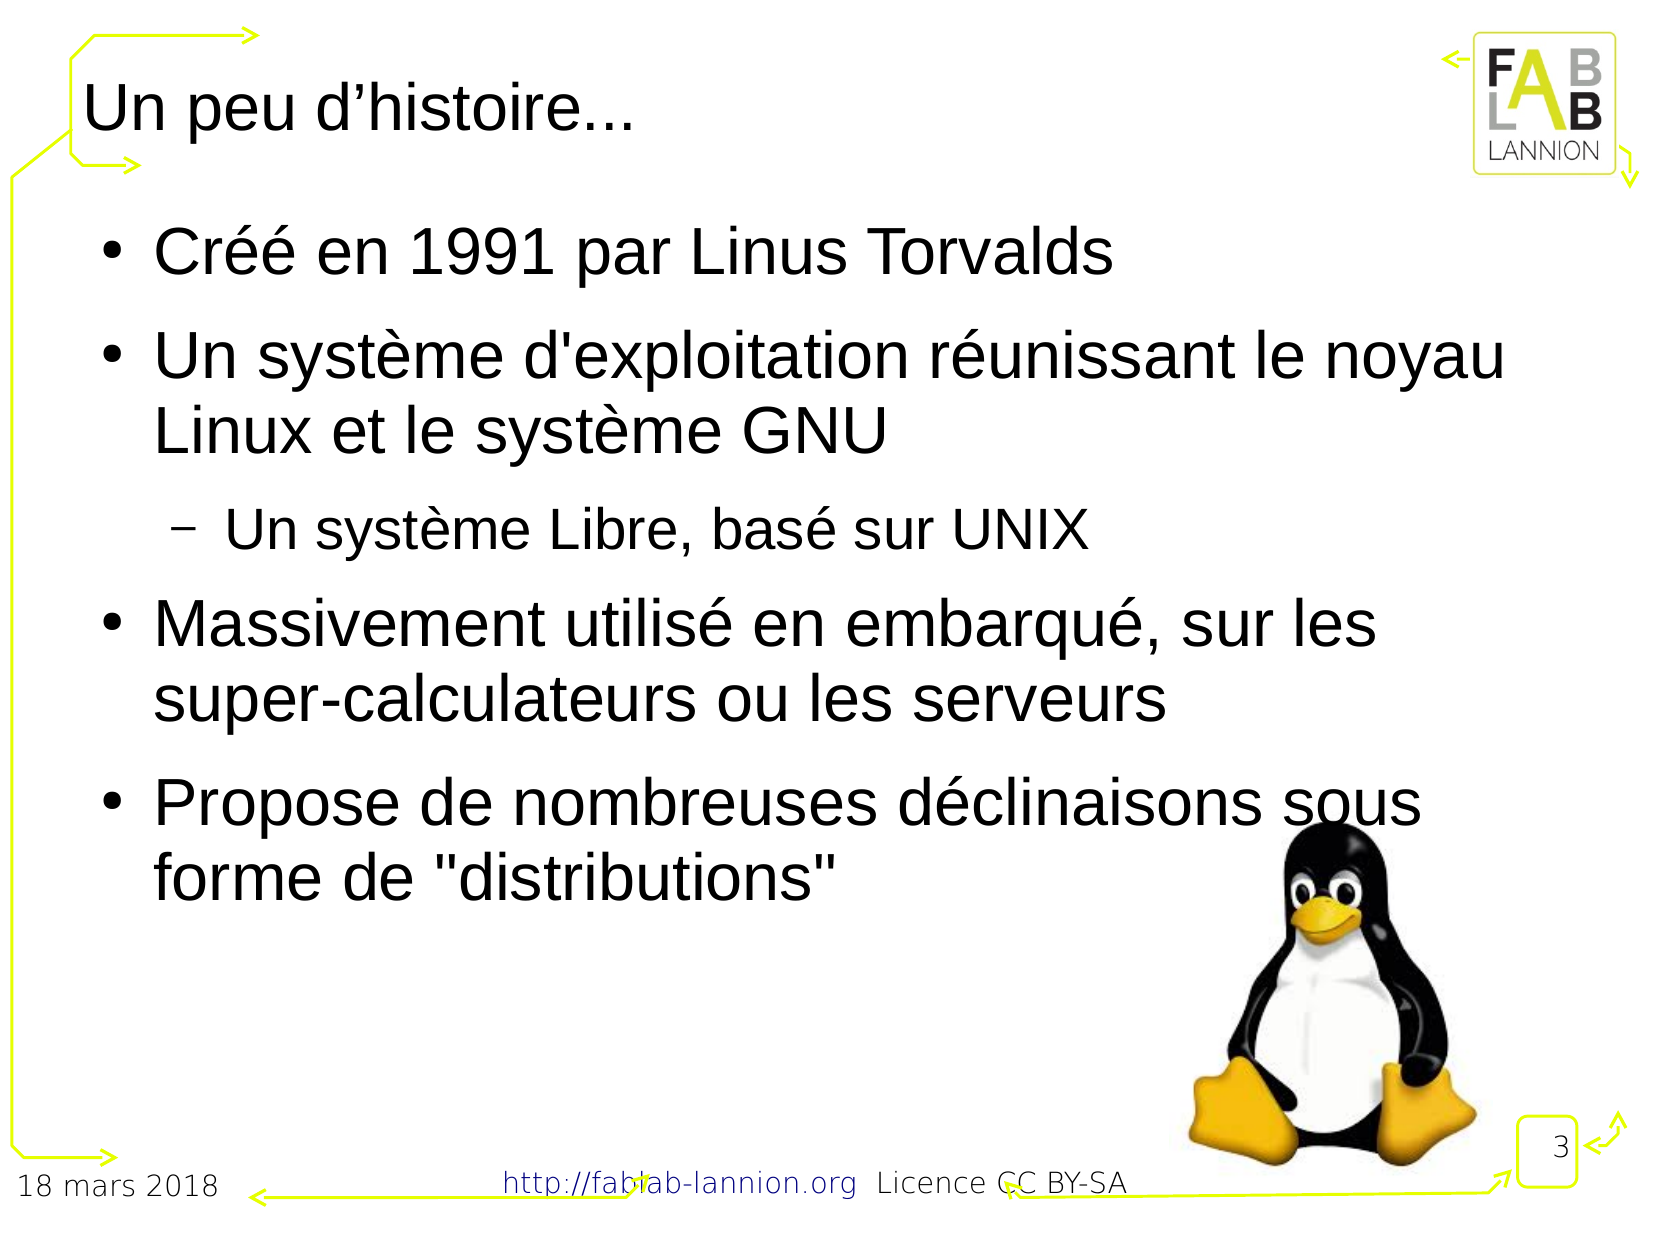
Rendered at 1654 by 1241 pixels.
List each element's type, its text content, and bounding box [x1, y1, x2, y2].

title Un peu d’histoire... [82, 49, 1441, 166]
picture [1169, 934, 1493, 1182]
picture [1470, 29, 1619, 178]
list Créé en 1991 par Linus Torvalds Un système d'exploitation réunissant le noyau Linux et le système GNU Un système Libre, basé sur UNIX Massivement utilisé en embarqué, sur les super-calculateurs ou les serveurs Propose de nombreuses déclinaisons sous forme de "distributions" [82, 213, 1571, 934]
